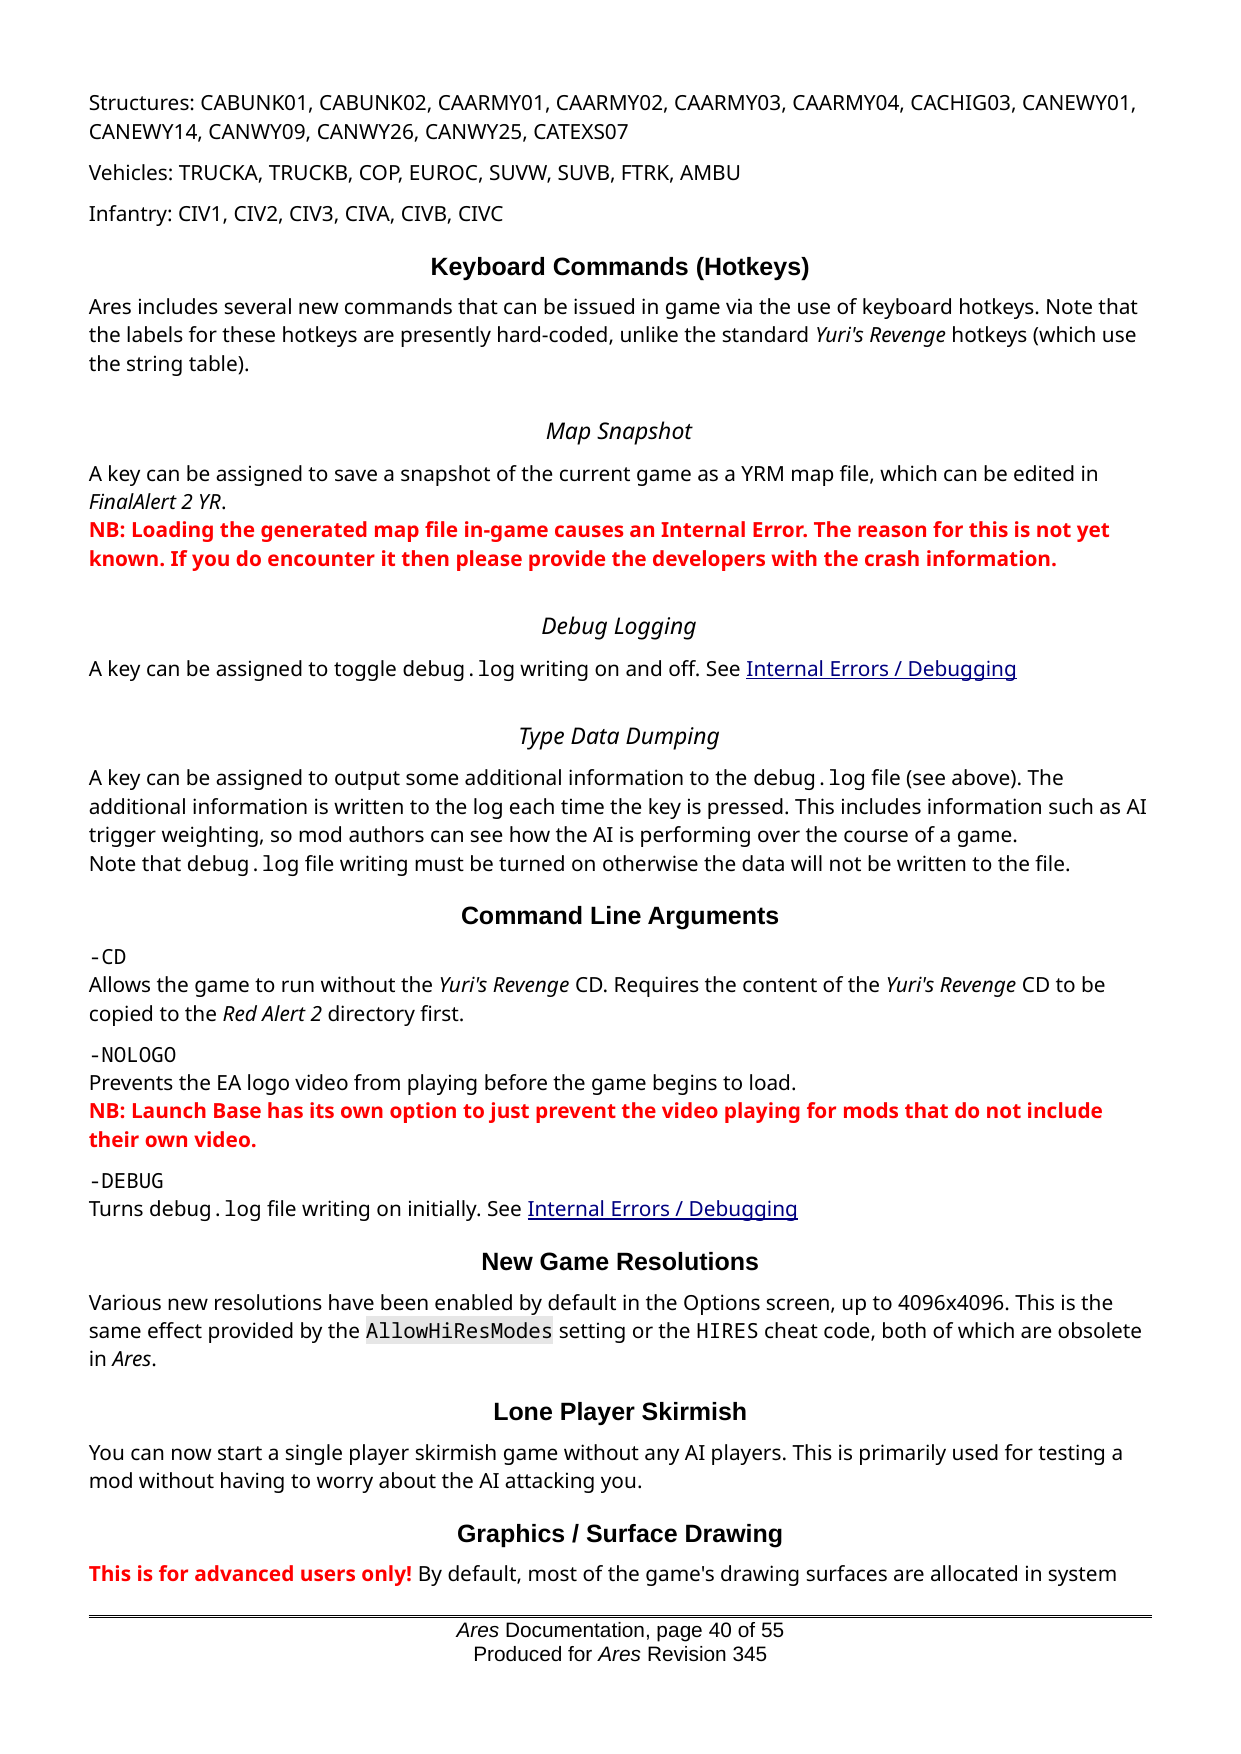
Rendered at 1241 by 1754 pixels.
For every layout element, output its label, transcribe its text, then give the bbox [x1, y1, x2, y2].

text Ares includes several new commands that can be issued in game via the use of keyboard hotkeys. Note that the labels for these hotkeys are presently hard-coded, unlike the standard Yuri's Revenge hotkeys (which use the string table). [88, 292, 1152, 377]
text Structures: CABUNK01, CABUNK02, CAARMY01, CAARMY02, CAARMY03, CAARMY04, CACHIG03, CANEWY01, CANEWY14, CANWY09, CANWY26, CANWY25, CATEXS07 [88, 88, 1152, 145]
text -DEBUG Turns debug.log file writing on initially. See Internal Errors / Debugging [88, 1166, 1152, 1223]
subtitle Keyboard Commands (Hotkeys) [88, 252, 1152, 280]
subtitle Debug Logging [88, 610, 1152, 641]
subtitle Graphics / Surface Drawing [88, 1519, 1152, 1548]
text A key can be assigned to toggle debug.log writing on and off. See Internal Errors / Debugging [88, 654, 1152, 682]
subtitle Command Line Arguments [88, 901, 1152, 930]
text A key can be assigned to output some additional information to the debug.log file (see above). The additional information is written to the log each time the key is pressed. This includes information such as AI trigger weighting, so mod authors can see how the AI is performing over the course of a game. Note that debug.log file writing must be turned on otherwise the data will not be written to the file. [88, 763, 1152, 877]
subtitle New Game Resolutions [88, 1247, 1152, 1276]
subtitle Map Snapshot [88, 415, 1152, 446]
text Vehicles: TRUCKA, TRUCKB, COP, EUROC, SUVW, SUVB, FTRK, AMBU [88, 158, 1152, 186]
text -NOLOGO Prevents the EA logo video from playing before the game begins to load. NB: Launch Base has its own option to just prevent the video playing for mods that do not include their own video. [88, 1040, 1152, 1153]
text You can now start a single player skirmish game without any AI players. This is primarily used for testing a mod without having to worry about the AI attacking you. [88, 1438, 1152, 1494]
text -CD Allows the game to run without the Yuri's Revenge CD. Requires the content of the Yuri's Revenge CD to be copied to the Red Alert 2 directory first. [88, 942, 1152, 1027]
text A key can be assigned to save a snapshot of the current game as a YRM map file, which can be edited in FinalAlert 2 YR. NB: Loading the generated map file in-game causes an Internal Error. The reason for this is not yet known. If you do encounter it then please provide the developers with the crash information. [88, 459, 1152, 572]
text Infantry: CIV1, CIV2, CIV3, CIVA, CIVB, CIVC [88, 199, 1152, 227]
text Various new resolutions have been enabled by default in the Options screen, up to 4096x4096. This is the same effect provided by the AllowHiResModes setting or the HIRES cheat code, both of which are obsolete in Ares. [88, 1288, 1152, 1373]
text This is for advanced users only! By default, most of the game's drawing surfaces are allocated in system [88, 1559, 1152, 1588]
subtitle Type Data Dumping [88, 719, 1152, 751]
subtitle Lone Player Skirmish [88, 1397, 1152, 1426]
